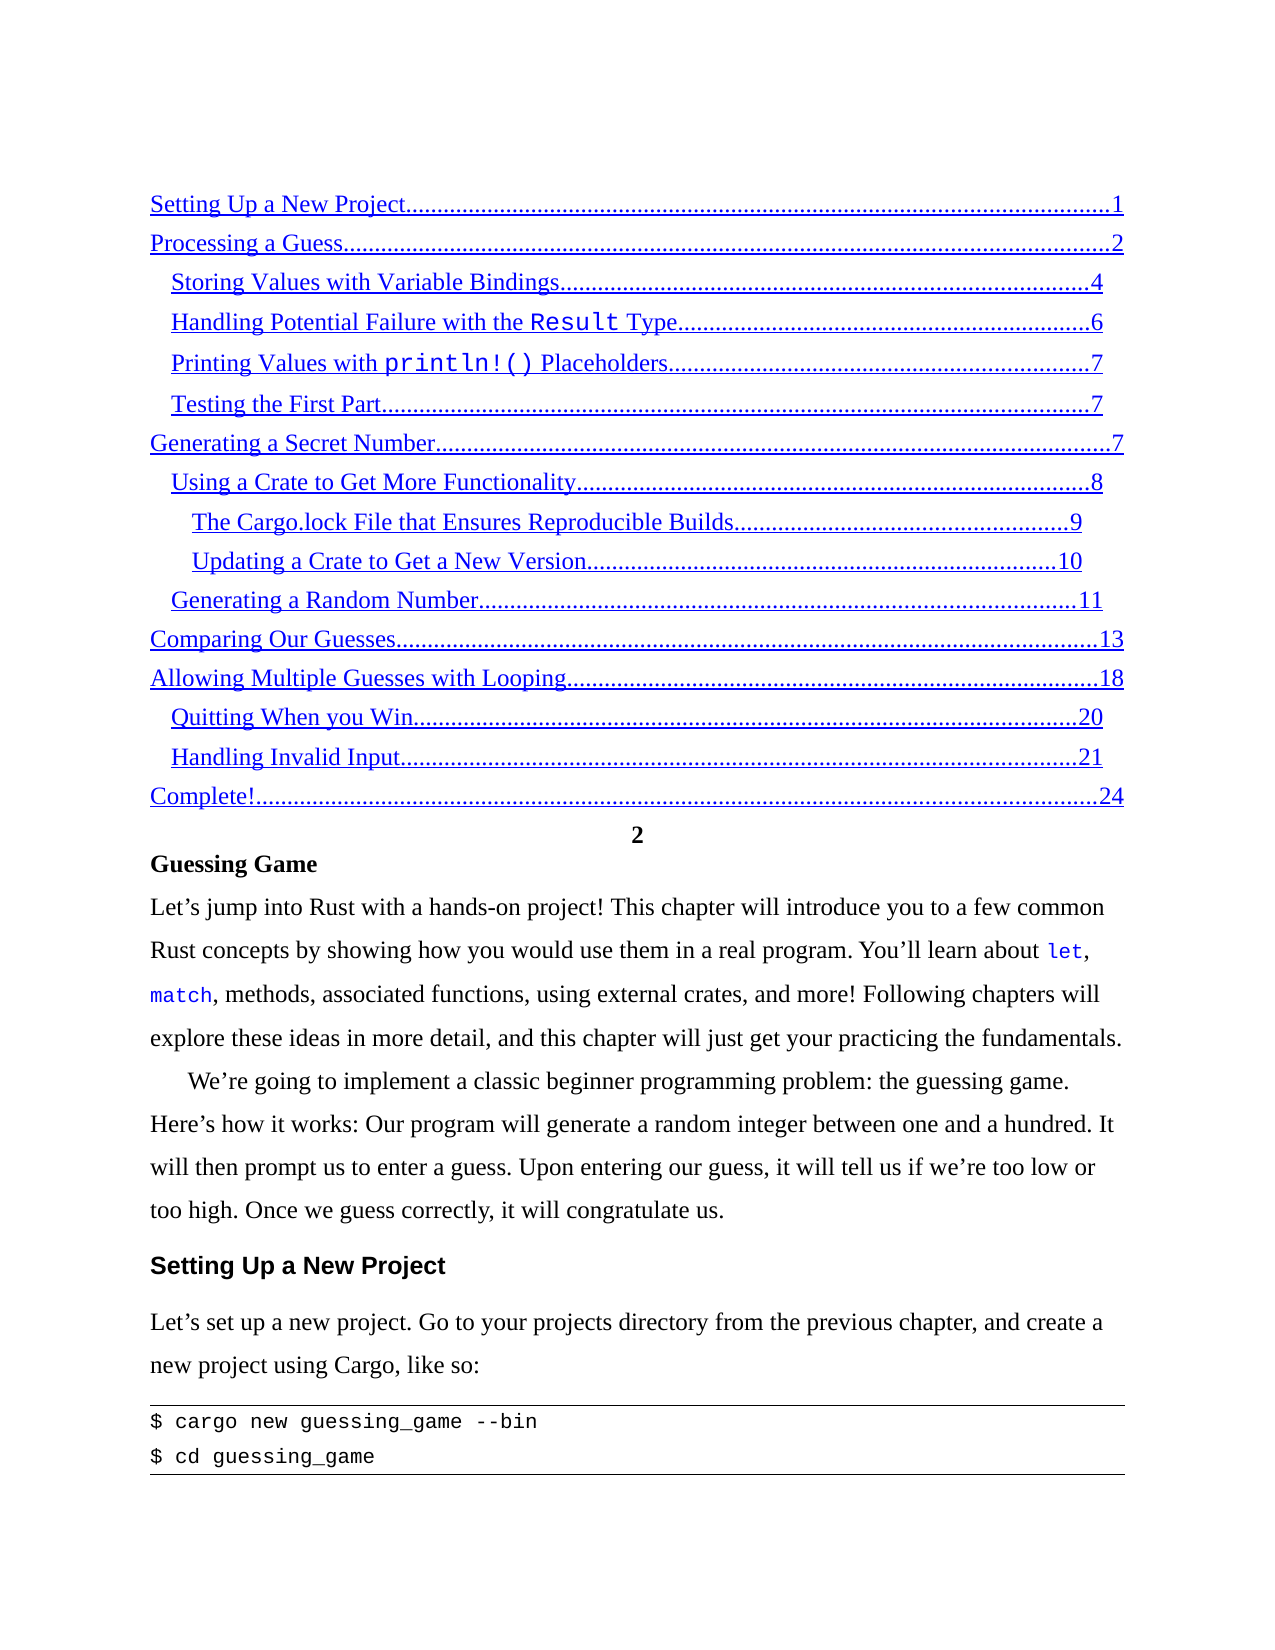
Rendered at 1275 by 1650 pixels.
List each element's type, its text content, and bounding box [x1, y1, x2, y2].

text $ cd guessing_game [150, 1446, 1125, 1474]
text Testing the First Part 7 [171, 389, 1125, 418]
text The Cargo.lock File that Ensures Reproducible Builds 9 [192, 507, 1125, 535]
text Let’s jump into Rust with a hands-on project! This chapter will introduce you to a few common Rust concepts by showing how you would use them in a real program. You’ll learn about let, match, methods, associated functions, using external crates, and more! Following chapters will explore these ideas in more detail, and this chapter will just get your practicing the fundamentals. [150, 892, 1125, 1052]
text Setting Up a New Project [150, 1251, 1125, 1280]
text Handling Invalid Input 21 [171, 742, 1125, 770]
text 2 [150, 820, 1125, 849]
text Generating a Secret Number 7 [150, 428, 1125, 457]
text Updating a Crate to Get a New Version 10 [192, 546, 1125, 574]
text Quitting When you Win 20 [171, 702, 1125, 731]
text Allowing Multiple Guesses with Looping 18 [150, 663, 1125, 692]
text Let’s set up a new project. Go to your projects directory from the previous chapter, and create a new project using Cargo, like so: [150, 1307, 1125, 1378]
text Handling Potential Failure with the Result Type 6 [171, 307, 1125, 337]
text We’re going to implement a classic beginner programming problem: the guessing game. Here’s how it works: Our program will generate a random integer between one and a hundred. It will then prompt us to enter a guess. Upon entering our guess, it will tell us if we’re too low or too high. Once we guess correctly, it will congratulate us. [150, 1066, 1125, 1224]
text Setting Up a New Project 1 [150, 189, 1125, 218]
text Printing Values with println!() Placeholders 7 [171, 348, 1125, 379]
text $ cargo new guessing_game --bin [150, 1406, 1125, 1434]
text Storing Values with Variable Bindings 4 [171, 267, 1125, 296]
text Complete! 24 [150, 781, 1125, 809]
text Using a Crate to Get More Functionality 8 [171, 467, 1125, 496]
text Generating a Random Number 11 [171, 585, 1125, 614]
text Processing a Guess 2 [150, 228, 1125, 257]
text Comparing Our Guesses 13 [150, 624, 1125, 653]
title Guessing Game [150, 849, 1125, 877]
